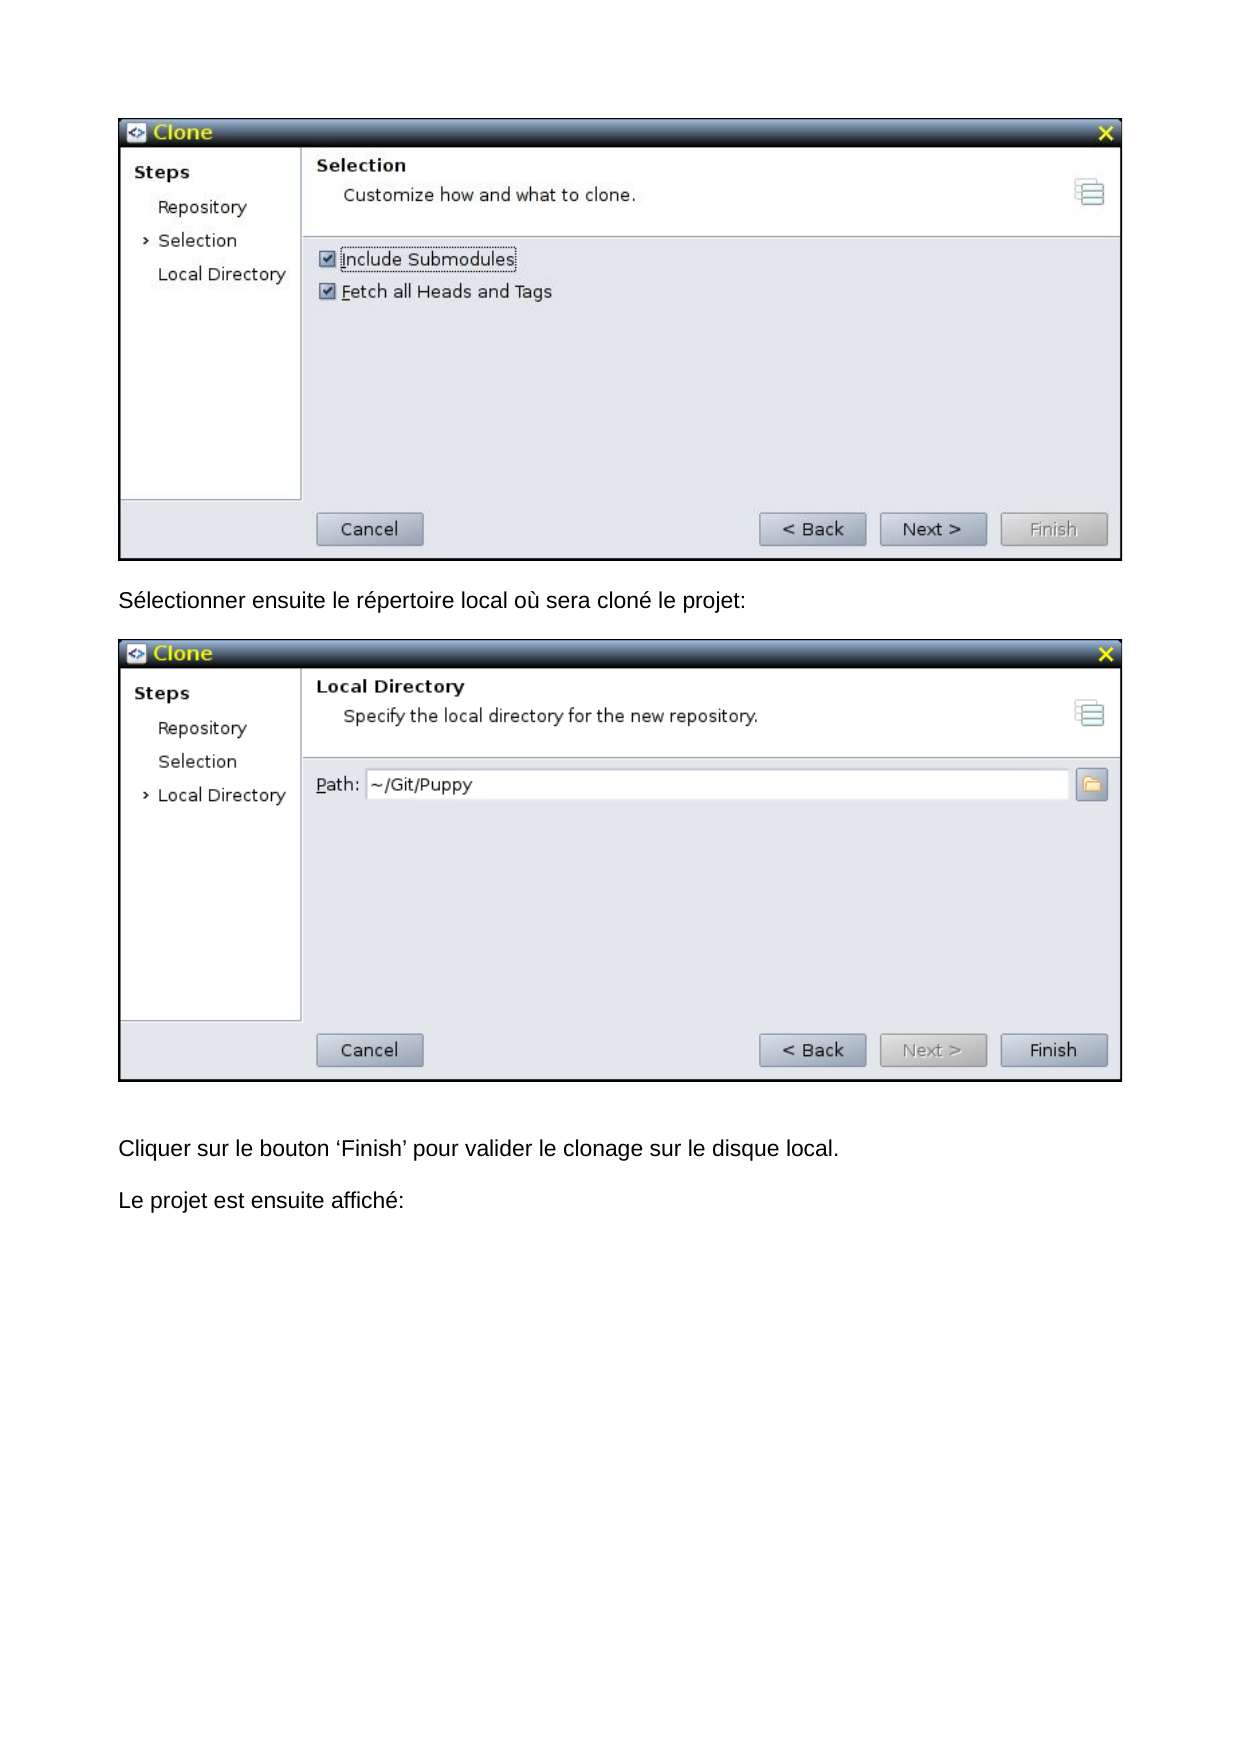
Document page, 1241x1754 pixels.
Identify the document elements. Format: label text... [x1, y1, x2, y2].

text Cliquer sur le bouton ‘Finish’ pour valider le clonage sur le disque local. [118, 1134, 1122, 1161]
picture [118, 639, 1123, 1082]
text Sélectionner ensuite le répertoire local où sera cloné le projet: [118, 587, 1122, 613]
text Le projet est ensuite affiché: [118, 1187, 1122, 1213]
picture [118, 118, 1123, 561]
